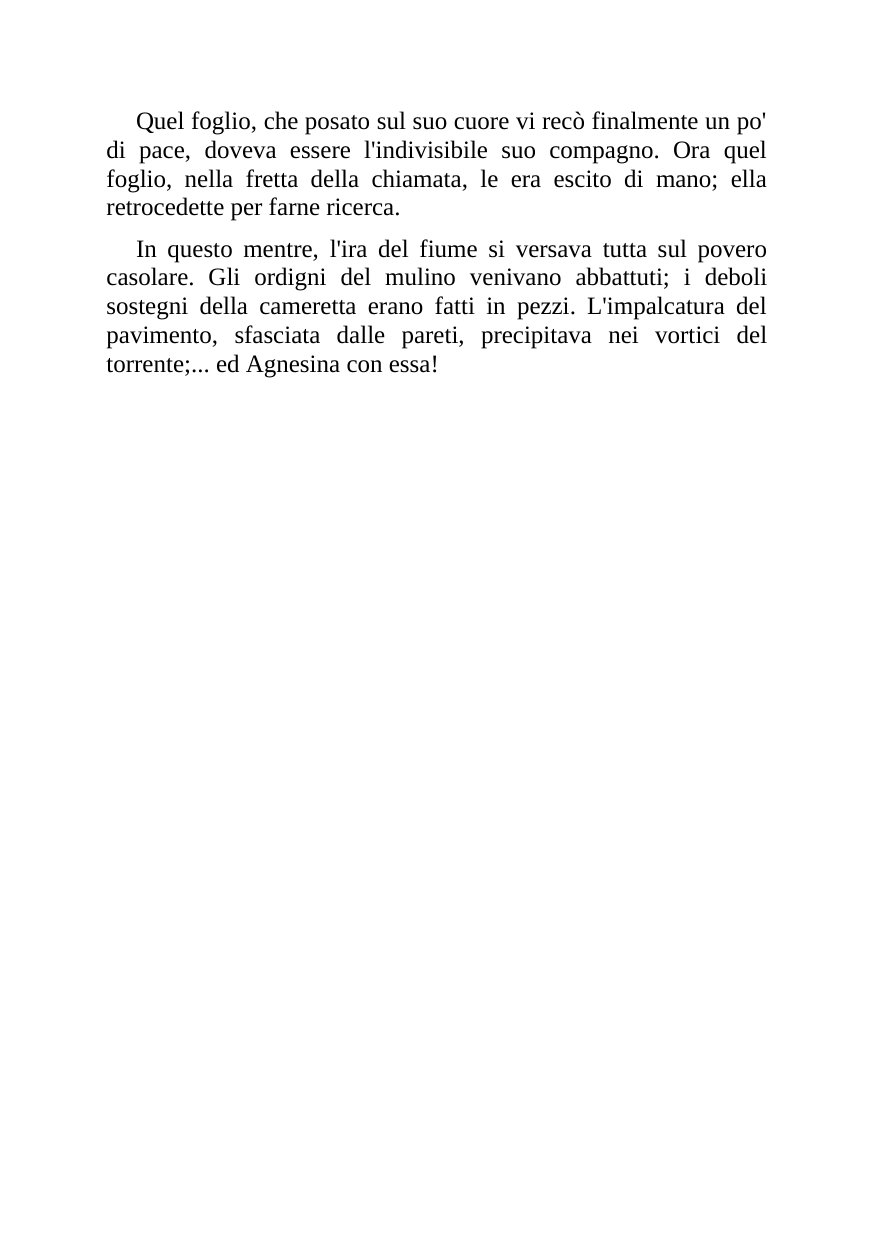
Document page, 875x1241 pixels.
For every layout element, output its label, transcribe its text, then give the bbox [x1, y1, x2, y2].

text In questo mentre, l'ira del fiume si versava tutta sul povero casolare. Gli ordigni del mulino venivano abbattuti; i deboli sostegni della cameretta erano fatti in pezzi. L'impalcatura del pavimento, sfasciata dalle pareti, precipitava nei vortici del torrente;... ed Agnesina con essa! [106, 234, 768, 377]
text Quel foglio, che posato sul suo cuore vi recò finalmente un po' di pace, doveva essere l'indivisibile suo compagno. Ora quel foglio, nella fretta della chiamata, le era escito di mano; ella retrocedette per farne ricerca. [106, 106, 768, 221]
